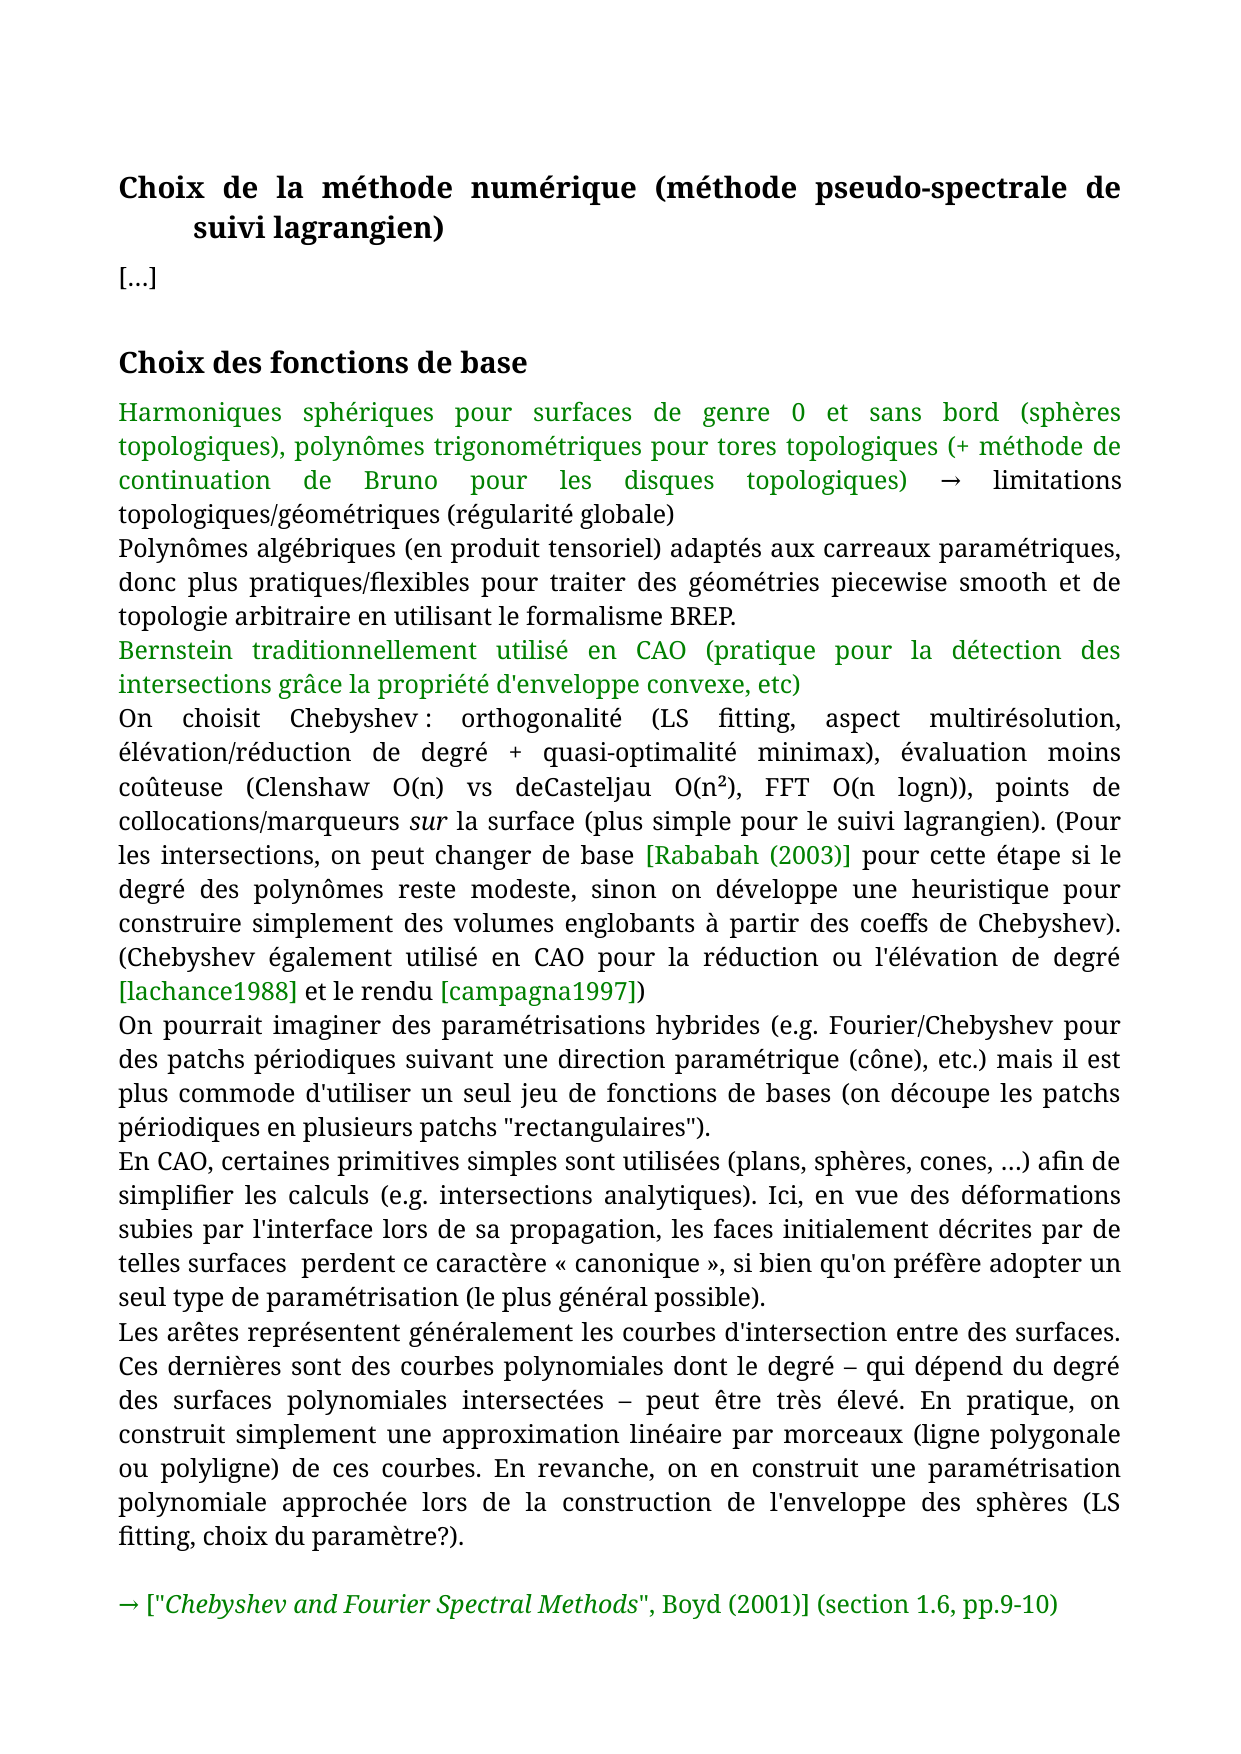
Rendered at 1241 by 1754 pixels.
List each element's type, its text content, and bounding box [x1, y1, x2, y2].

text Harmoniques sphériques pour surfaces de genre 0 et sans bord (sphères topologiques), polynômes trigonométriques pour tores topologiques (+ méthode de continuation de Bruno pour les disques topologiques) → limitations topologiques/géométriques (régularité globale) [118, 394, 1122, 531]
text → ["Chebyshev and Fourier Spectral Methods", Boyd (2001)] (section 1.6, pp.9-10) [118, 1587, 1122, 1621]
text On choisit Chebyshev : orthogonalité (LS fitting, aspect multirésolution, élévation/réduction de degré + quasi-optimalité minimax), évaluation moins coûteuse (Clenshaw O(n) vs deCasteljau O(n²), FFT O(n logn)), points de collocations/marqueurs sur la surface (plus simple pour le suivi lagrangien). (Pour les intersections, on peut changer de base [Rababah (2003)] pour cette étape si le degré des polynômes reste modeste, sinon on développe une heuristique pour construire simplement des volumes englobants à partir des coeffs de Chebyshev). (Chebyshev également utilisé en CAO pour la réduction ou l'élévation de degré [lachance1988] et le rendu [campagna1997]) [118, 701, 1122, 1008]
text Bernstein traditionnellement utilisé en CAO (pratique pour la détection des intersections grâce la propriété d'enveloppe convexe, etc) [118, 633, 1122, 701]
text En CAO, certaines primitives simples sont utilisées (plans, sphères, cones, …) afin de simplifier les calculs (e.g. intersections analytiques). Ici, en vue des déformations subies par l'interface lors de sa propagation, les faces initialement décrites par de telles surfaces perdent ce caractère « canonique », si bien qu'on préfère adopter un seul type de paramétrisation (le plus général possible). [118, 1144, 1122, 1314]
text On pourrait imaginer des paramétrisations hybrides (e.g. Fourier/Chebyshev pour des patchs périodiques suivant une direction paramétrique (cône), etc.) mais il est plus commode d'utiliser un seul jeu de fonctions de bases (on découpe les patchs périodiques en plusieurs patchs "rectangulaires"). [118, 1008, 1122, 1144]
subtitle Choix de la méthode numérique (méthode pseudo-spectrale de suivi lagrangien) [118, 167, 1122, 247]
text Les arêtes représentent généralement les courbes d'intersection entre des surfaces. Ces dernières sont des courbes polynomiales dont le degré – qui dépend du degré des surfaces polynomiales intersectées – peut être très élevé. En pratique, on construit simplement une approximation linéaire par morceaux (ligne polygonale ou polyligne) de ces courbes. En revanche, on en construit une paramétrisation polynomiale approchée lors de la construction de l'enveloppe des sphères (LS fitting, choix du paramètre?). [118, 1314, 1122, 1553]
text […] [118, 259, 1122, 293]
text Polynômes algébriques (en produit tensoriel) adaptés aux carreaux paramétriques, donc plus pratiques/flexibles pour traiter des géométries piecewise smooth et de topologie arbitraire en utilisant le formalisme BREP. [118, 531, 1122, 633]
subtitle Choix des fonctions de base [118, 342, 1122, 382]
